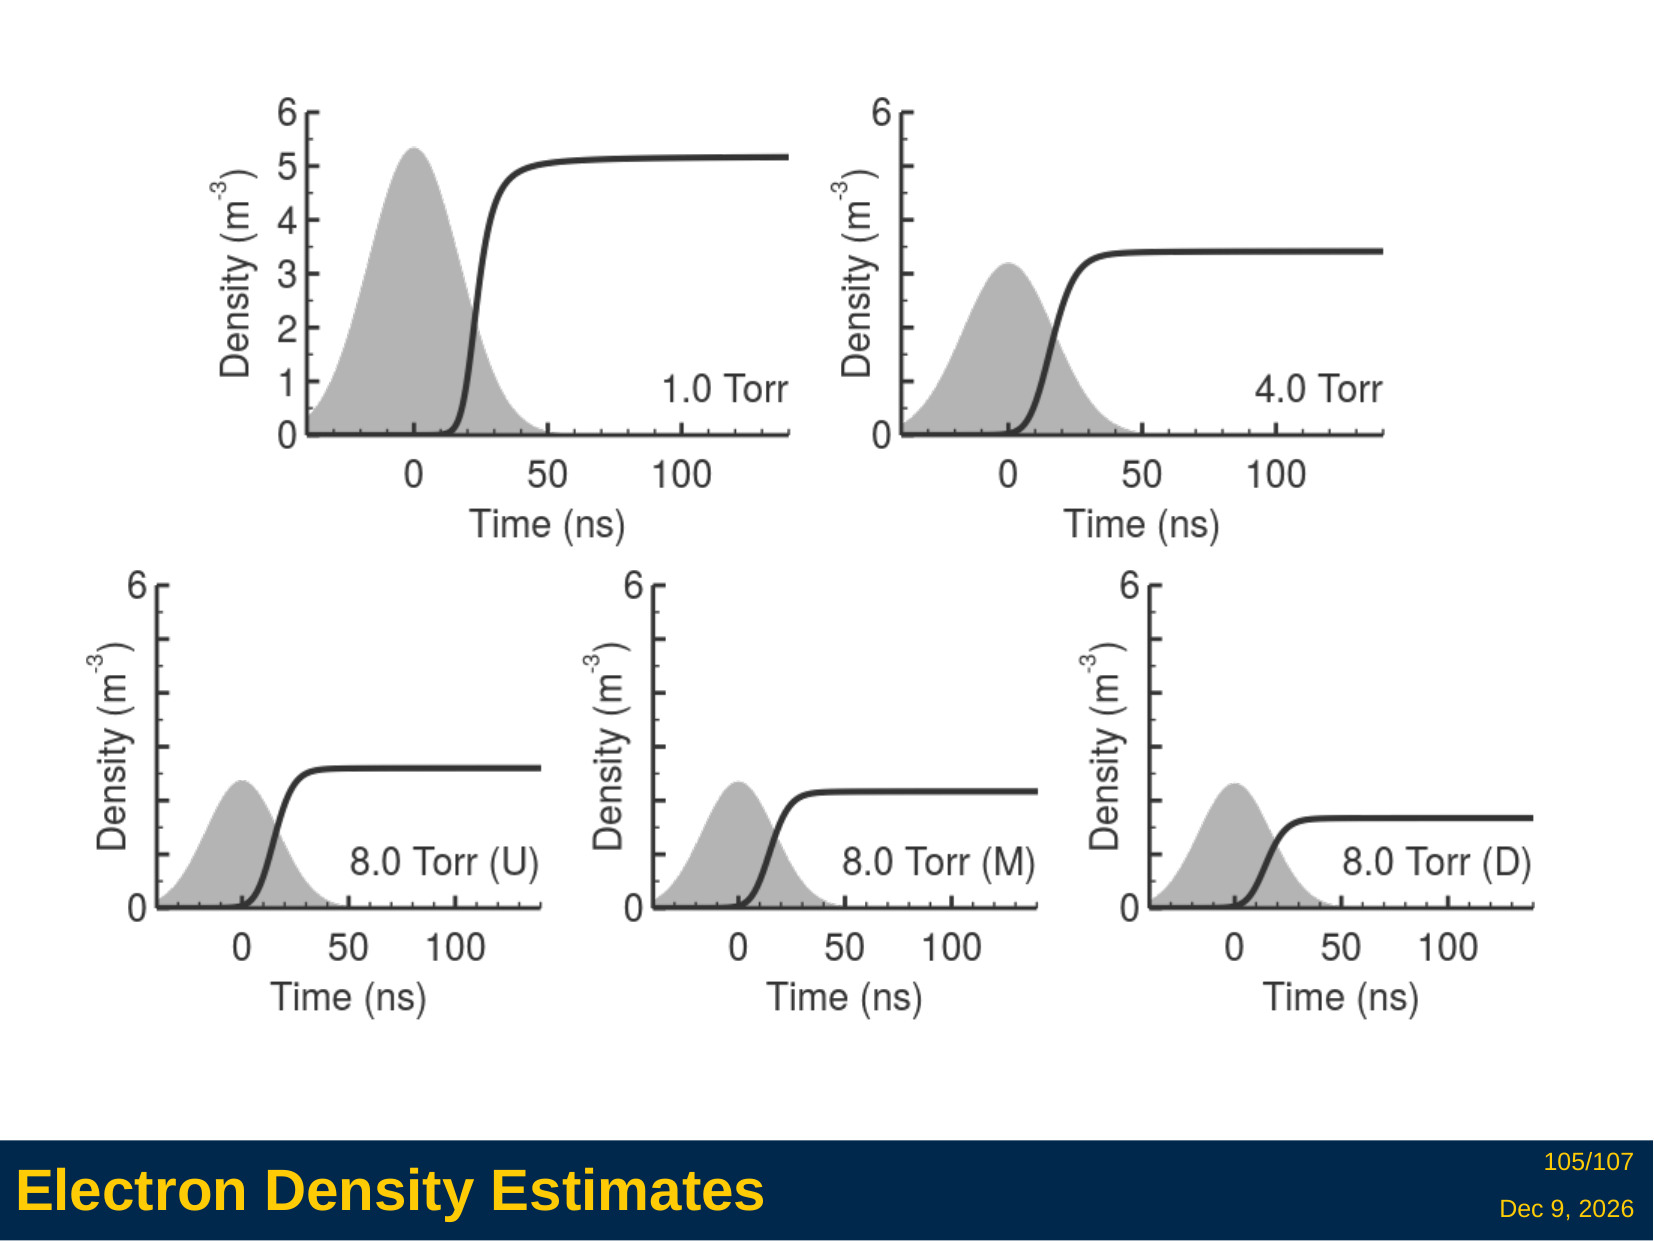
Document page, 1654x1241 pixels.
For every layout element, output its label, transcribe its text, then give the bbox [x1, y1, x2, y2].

title Electron Density Estimates [14, 1140, 1380, 1241]
picture [82, 75, 1571, 1021]
